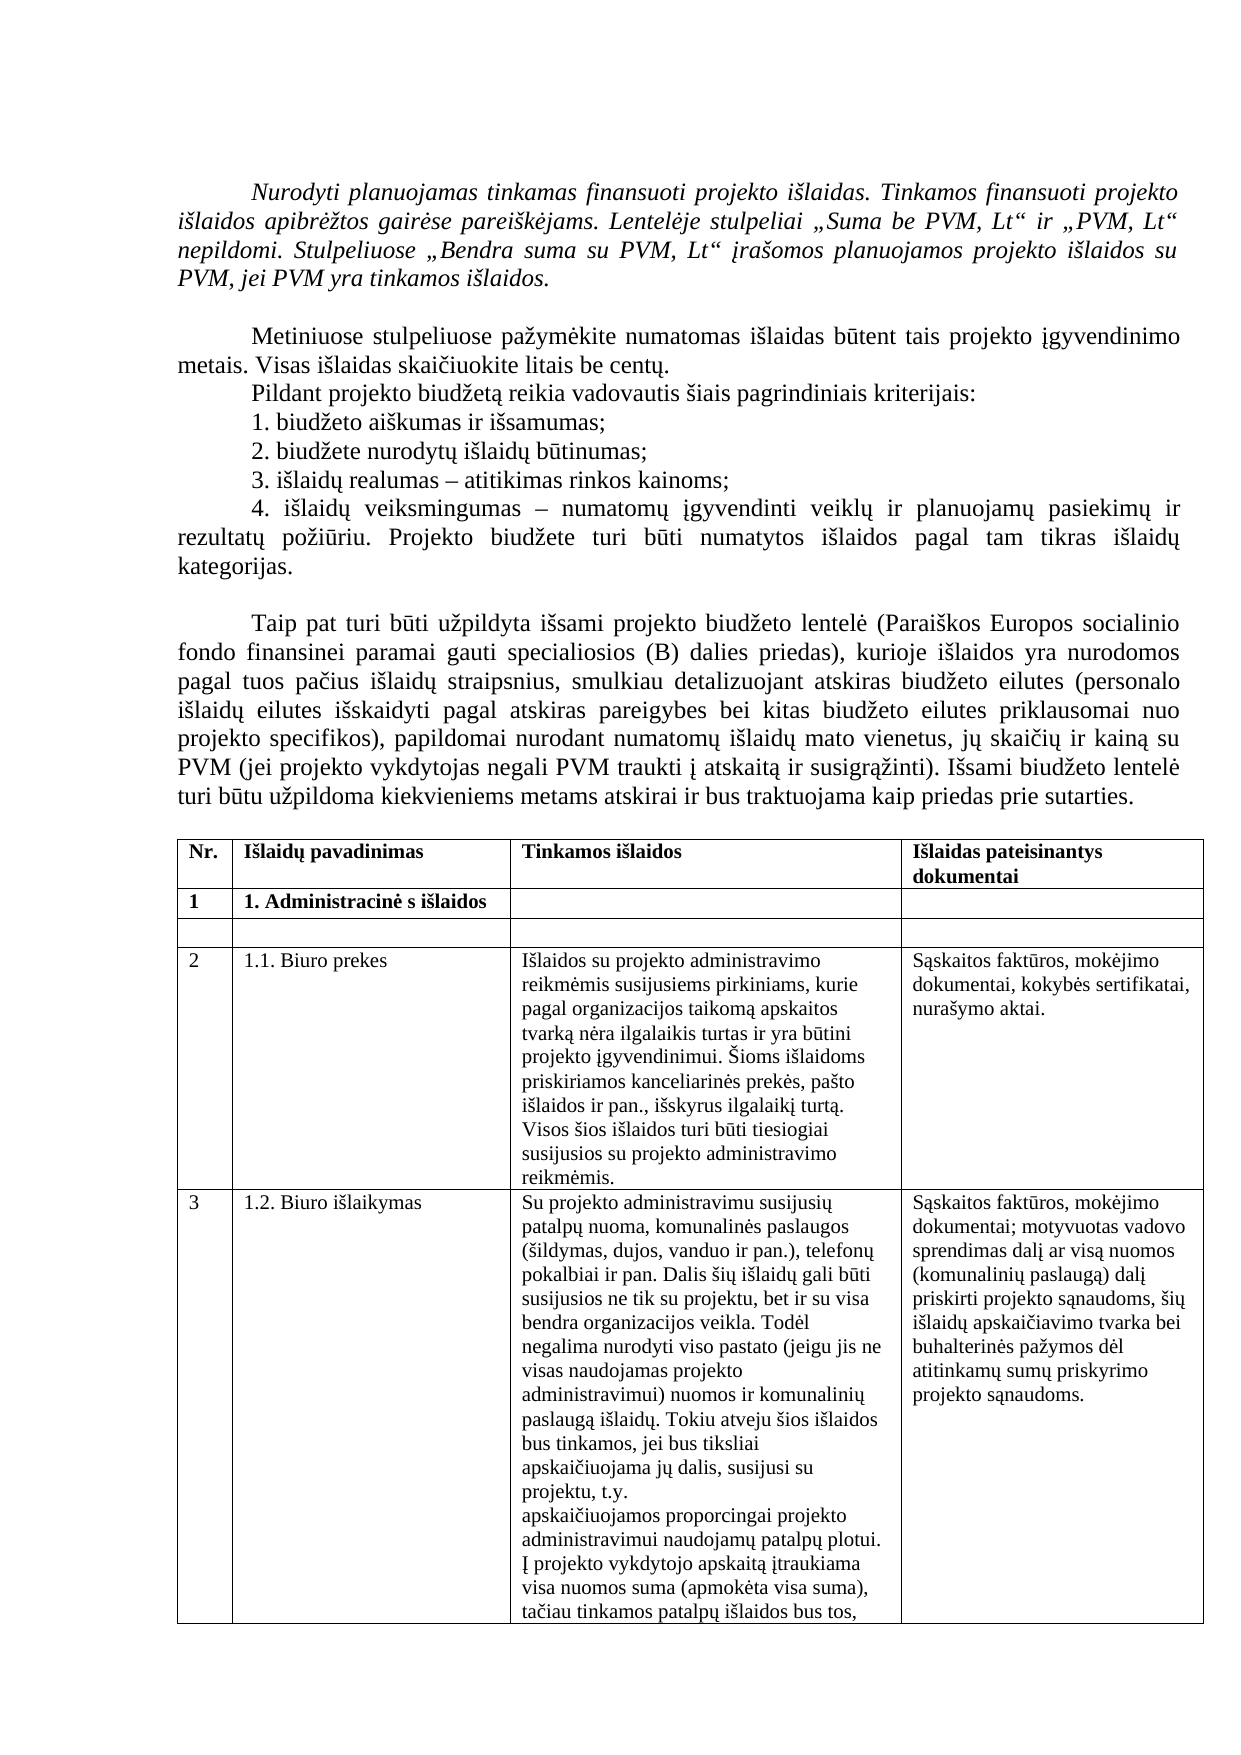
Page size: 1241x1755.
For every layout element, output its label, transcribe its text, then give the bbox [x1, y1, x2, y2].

table_cell 1. Administracinė s išlaidos [233, 889, 510, 917]
table_header Tinkamos išlaidos [511, 840, 901, 888]
text 4. išlaidų veiksmingumas – numatomų įgyvendinti veiklų ir planuojamų pasiekimų ir rezultatų požiūriu. Projekto biudžete turi būti numatytos išlaidos pagal tam tikras išlaidų kategorijas. [177, 493, 1181, 580]
table_cell [511, 919, 901, 947]
table_cell Su projekto administravimu susijusių patalpų nuoma, komunalinės paslaugos (šildymas, dujos, vanduo ir pan.), telefonų pokalbiai ir pan. Dalis šių išlaidų gali būti susijusios ne tik su projektu, bet ir su visa bendra organizacijos veikla. Todėl negalima nurodyti viso pastato (jeigu jis ne visas naudojamas projekto administravimui) nuomos ir komunalinių paslaugą išlaidų. Tokiu atveju šios išlaidos bus tinkamos, jei bus tiksliai apskaičiuojama jų dalis, susijusi su projektu, t.y. apskaičiuojamos proporcingai projekto administravimui naudojamų patalpų plotui. Į projekto vykdytojo apskaitą įtraukiama visa nuomos suma (apmokėta visa suma), tačiau tinkamos patalpų išlaidos bus tos, [511, 1190, 901, 1623]
table_cell [902, 919, 1203, 947]
table_cell 2 [178, 948, 232, 1189]
text Pildant projekto biudžetą reikia vadovautis šiais pagrindiniais kriterijais: [177, 378, 1181, 407]
table_header Išlaidas pateisinantys dokumentai [902, 840, 1203, 888]
table_cell 1.1. Biuro prekes [233, 948, 510, 1189]
text 1. biudžeto aiškumas ir išsamumas; [177, 407, 1181, 436]
table_cell Sąskaitos faktūros, mokėjimo dokumentai; motyvuotas vadovo sprendimas dalį ar visą nuomos (komunalinių paslaugą) dalį priskirti projekto sąnaudoms, šių išlaidų apskaičiavimo tvarka bei buhalterinės pažymos dėl atitinkamų sumų priskyrimo projekto sąnaudoms. [902, 1190, 1203, 1623]
text 3. išlaidų realumas – atitikimas rinkos kainoms; [177, 465, 1181, 493]
table_cell [233, 919, 510, 947]
text Nurodyti planuojamas tinkamas finansuoti projekto išlaidas. Tinkamos finansuoti projekto išlaidos apibrėžtos gairėse pareiškėjams. Lentelėje stulpeliai „Suma be PVM, Lt“ ir „PVM, Lt“ nepildomi. Stulpeliuose „Bendra suma su PVM, Lt“ įrašomos planuojamos projekto išlaidos su PVM, jei PVM yra tinkamos išlaidos. [177, 177, 1181, 292]
table_cell 1.2. Biuro išlaikymas [233, 1190, 510, 1623]
table_cell [511, 889, 901, 917]
table_cell [902, 889, 1203, 917]
table_header Išlaidų pavadinimas [233, 840, 510, 888]
text 2. biudžete nurodytų išlaidų būtinumas; [177, 436, 1181, 465]
text Taip pat turi būti užpildyta išsami projekto biudžeto lentelė (Paraiškos Europos socialinio fondo finansinei paramai gauti specialiosios (B) dalies priedas), kurioje išlaidos yra nurodomos pagal tuos pačius išlaidų straipsnius, smulkiau detalizuojant atskiras biudžeto eilutes (personalo išlaidų eilutes išskaidyti pagal atskiras pareigybes bei kitas biudžeto eilutes priklausomai nuo projekto specifikos), papildomai nurodant numatomų išlaidų mato vienetus, jų skaičių ir kainą su PVM (jei projekto vykdytojas negali PVM traukti į atskaitą ir susigrąžinti). Išsami biudžeto lentelė turi būtu užpildoma kiekvieniems metams atskirai ir bus traktuojama kaip priedas prie sutarties. [177, 608, 1181, 810]
table_cell 1 [178, 889, 232, 917]
text Metiniuose stulpeliuose pažymėkite numatomas išlaidas būtent tais projekto įgyvendinimo metais. Visas išlaidas skaičiuokite litais be centų. [177, 321, 1181, 378]
table_cell [178, 919, 232, 947]
table_cell Sąskaitos faktūros, mokėjimo dokumentai, kokybės sertifikatai, nurašymo aktai. [902, 948, 1203, 1189]
table_header Nr. [178, 840, 232, 888]
table_cell 3 [178, 1190, 232, 1623]
table_cell Išlaidos su projekto administravimo reikmėmis susijusiems pirkiniams, kurie pagal organizacijos taikomą apskaitos tvarką nėra ilgalaikis turtas ir yra būtini projekto įgyvendinimui. Šioms išlaidoms priskiriamos kanceliarinės prekės, pašto išlaidos ir pan., išskyrus ilgalaikį turtą. Visos šios išlaidos turi būti tiesiogiai susijusios su projekto administravimo reikmėmis. [511, 948, 901, 1189]
